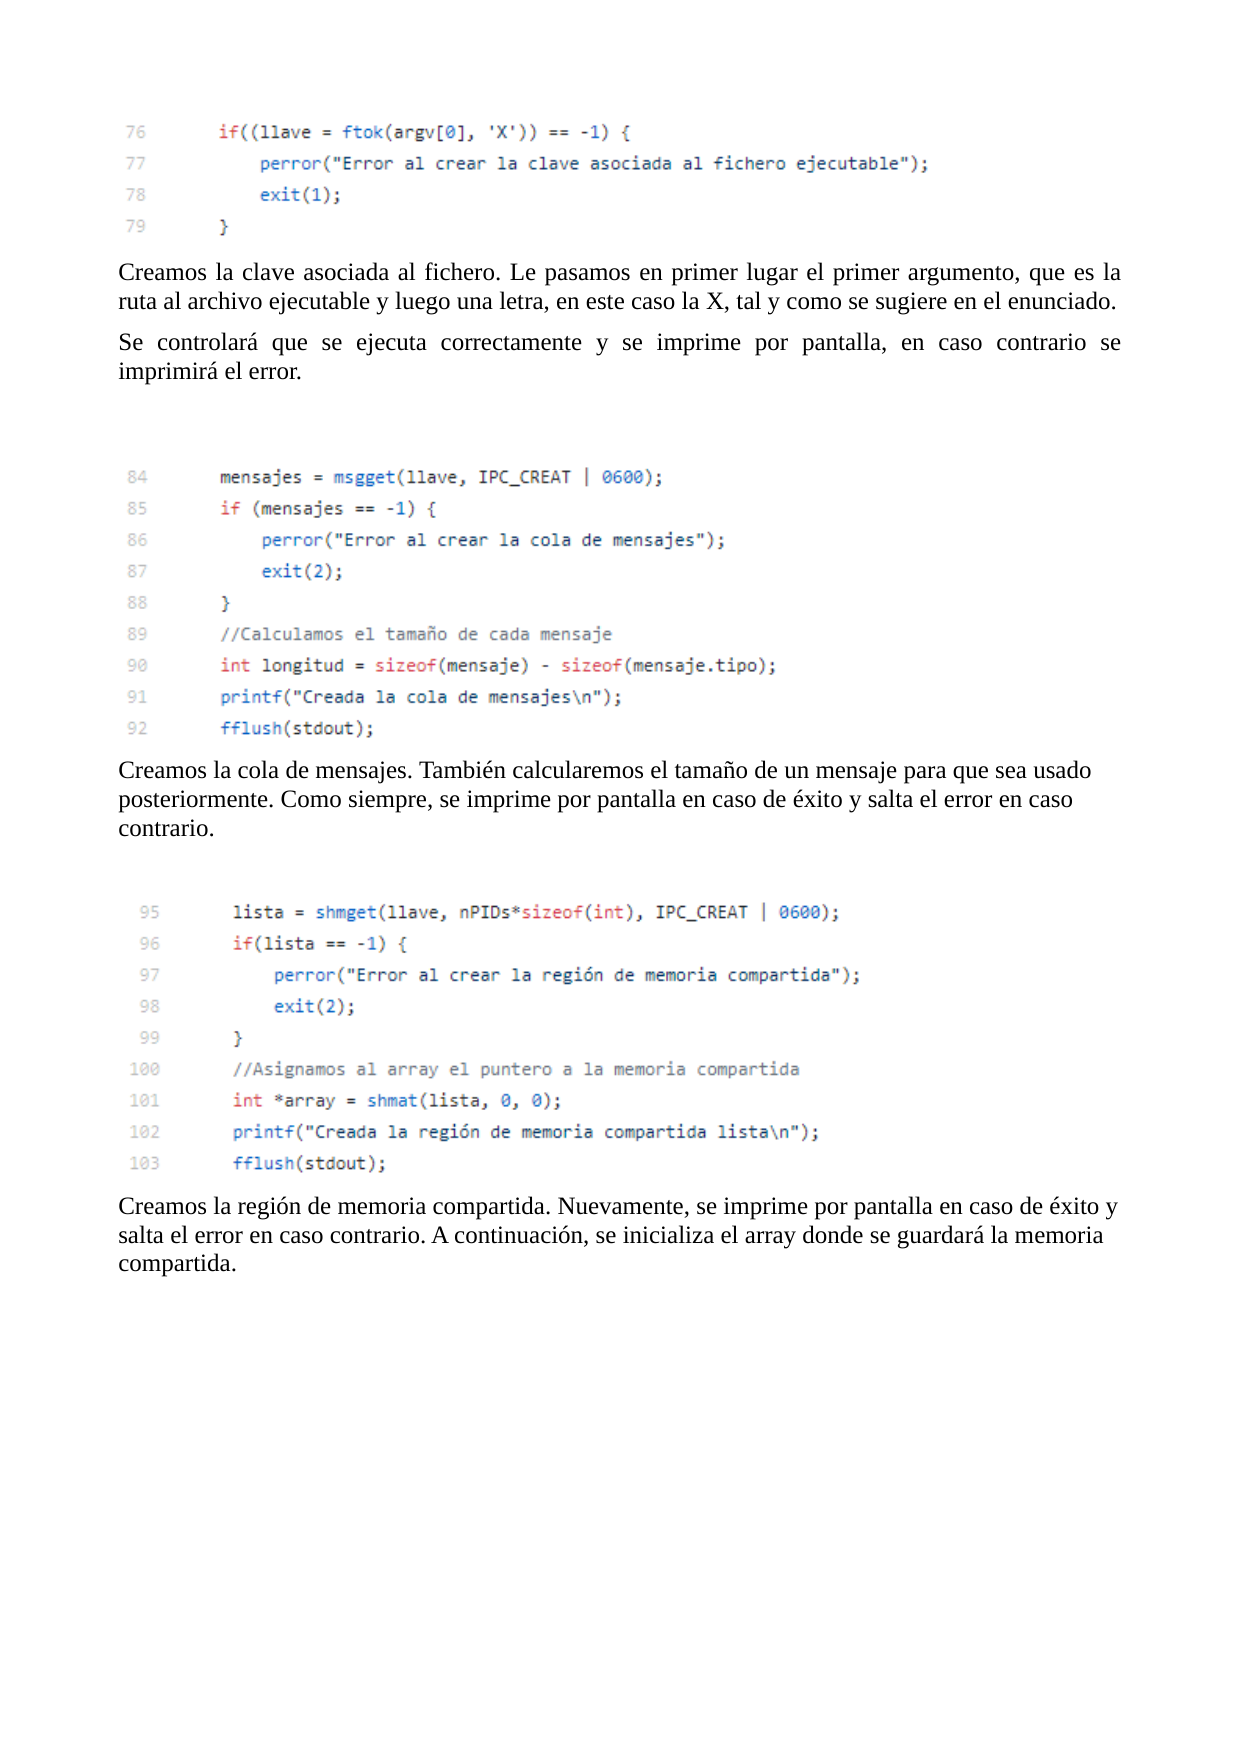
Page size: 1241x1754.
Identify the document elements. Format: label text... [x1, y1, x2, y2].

text Se controlará que se ejecuta correctamente y se imprime por pantalla, en caso contrario se imprimirá el error. [118, 327, 1122, 385]
text Creamos la cola de mensajes. También calcularemos el tamaño de un mensaje para que sea usado posteriormente. Como siempre, se imprime por pantalla en caso de éxito y salta el error en caso contrario. [118, 756, 1122, 842]
text Creamos la región de memoria compartida. Nuevamente, se imprime por pantalla en caso de éxito y salta el error en caso contrario. A continuación, se inicializa el array donde se guardará la memoria compartida. [118, 1191, 1122, 1277]
text Creamos la clave asociada al fichero. Le pasamos en primer lugar el primer argumento, que es la ruta al archivo ejecutable y luego una letra, en este caso la X, tal y como se sugiere en el enunciado. [118, 257, 1122, 315]
